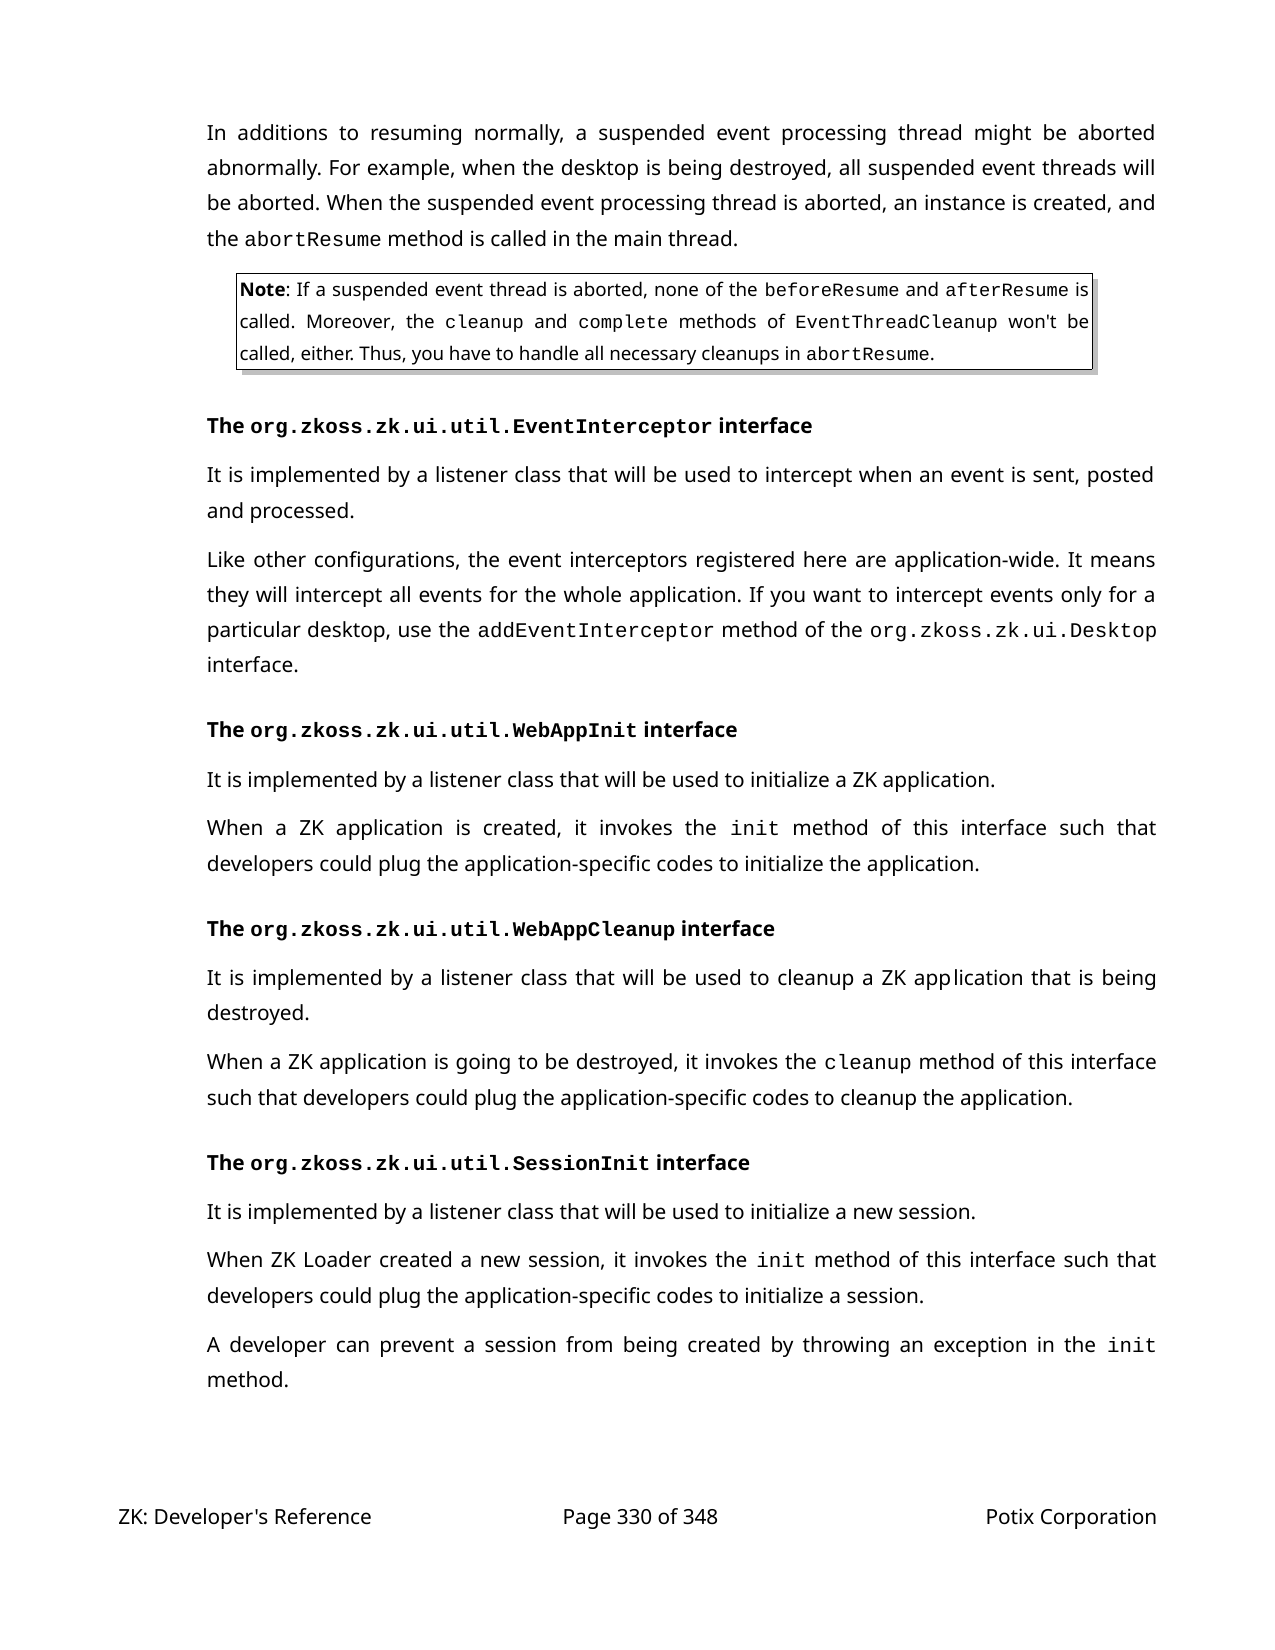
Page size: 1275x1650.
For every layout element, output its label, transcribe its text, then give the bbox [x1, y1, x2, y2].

text It is implemented by a listener class that will be used to cleanup a ZK application that is being destroyed. [207, 963, 1157, 1027]
text A developer can prevent a session from being created by throwing an exception in the init method. [207, 1330, 1157, 1394]
subtitle The org.zkoss.zk.ui.util.WebAppInit interface [207, 716, 1157, 744]
text It is implemented by a listener class that will be used to initialize a new session. [207, 1197, 1157, 1225]
subtitle The org.zkoss.zk.ui.util.EventInterceptor interface [207, 411, 1157, 440]
text When a ZK application is going to be destroyed, it invokes the cleanup method of this interface such that developers could plug the application-specific codes to cleanup the application. [207, 1047, 1157, 1111]
text In additions to resuming normally, a suspended event processing thread might be aborted abnormally. For example, when the desktop is being destroyed, all suspended event threads will be aborted. When the suspended event processing thread is aborted, an instance is created, and the abortResume method is called in the main thread. [207, 118, 1157, 252]
text Note: If a suspended event thread is aborted, none of the beforeResume and afterResume is called. Moreover, the cleanup and complete methods of EventThreadCleanup won't be called, either. Thus, you have to handle all necessary cleanups in abortResume. [237, 274, 1092, 369]
text It is implemented by a listener class that will be used to initialize a ZK application. [207, 765, 1157, 793]
text It is implemented by a listener class that will be used to intercept when an event is sent, posted and processed. [207, 461, 1157, 524]
text When a ZK application is created, it invokes the init method of this interface such that developers could plug the application-specific codes to initialize the application. [207, 813, 1157, 877]
subtitle The org.zkoss.zk.ui.util.SessionInit interface [207, 1148, 1157, 1176]
text Like other configurations, the event interceptors registered here are application-wide. It means they will intercept all events for the whole application. If you want to intercept events only for a particular desktop, use the addEventInterceptor method of the org.zkoss.zk.ui.Desktop interface. [207, 545, 1157, 679]
text When ZK Loader created a new session, it invokes the init method of this interface such that developers could plug the application-specific codes to initialize a session. [207, 1246, 1157, 1309]
subtitle The org.zkoss.zk.ui.util.WebAppCleanup interface [207, 914, 1157, 942]
